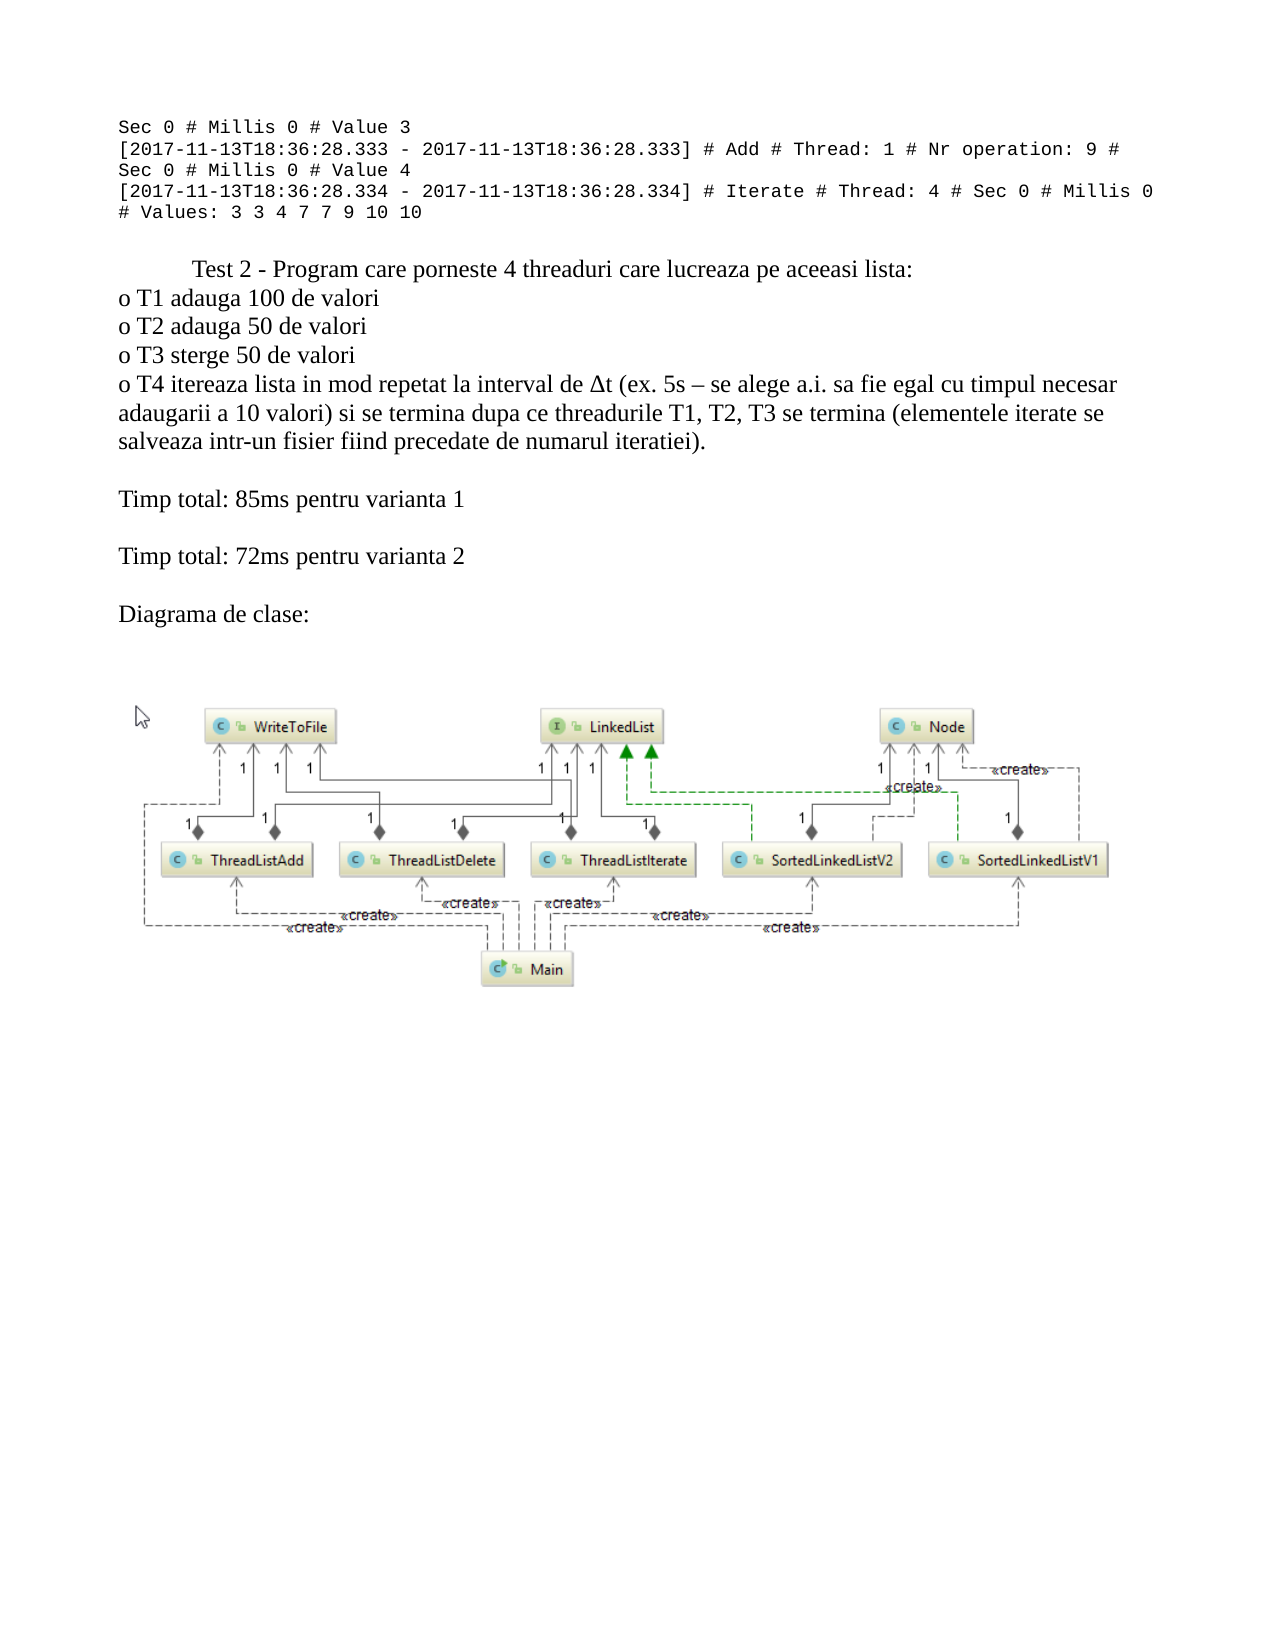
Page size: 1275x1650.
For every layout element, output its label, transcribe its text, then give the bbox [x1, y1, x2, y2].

text Sec 0 # Millis 0 # Value 3 [118, 118, 1157, 139]
text o T4 itereaza lista in mod repetat la interval de Δt (ex. 5s – se alege a.i. sa fie egal cu timpul necesar adaugarii a 10 valori) si se termina dupa ce threadurile T1, T2, T3 se termina (elementele iterate se salveaza intr-un fisier fiind precedate de numarul iteratiei). [118, 369, 1157, 455]
text Timp total: 72ms pentru varianta 2 [118, 541, 1157, 570]
text [2017-11-13T18:36:28.334 - 2017-11-13T18:36:28.334] # Iterate # Thread: 4 # Sec 0 # Millis 0 # Values: 3 3 4 7 7 9 10 10 [118, 182, 1157, 224]
text o T2 adauga 50 de valori [118, 311, 1157, 340]
text Test 2 - Program care porneste 4 threaduri care lucreaza pe aceeasi lista: [118, 254, 1157, 283]
text [2017-11-13T18:36:28.333 - 2017-11-13T18:36:28.333] # Add # Thread: 1 # Nr operation: 9 # Sec 0 # Millis 0 # Value 4 [118, 139, 1157, 182]
text Timp total: 85ms pentru varianta 1 [118, 484, 1157, 513]
picture [110, 674, 1149, 1004]
text Diagrama de clase: [118, 599, 1157, 628]
text o T1 adauga 100 de valori [118, 283, 1157, 311]
text o T3 sterge 50 de valori [118, 340, 1157, 369]
